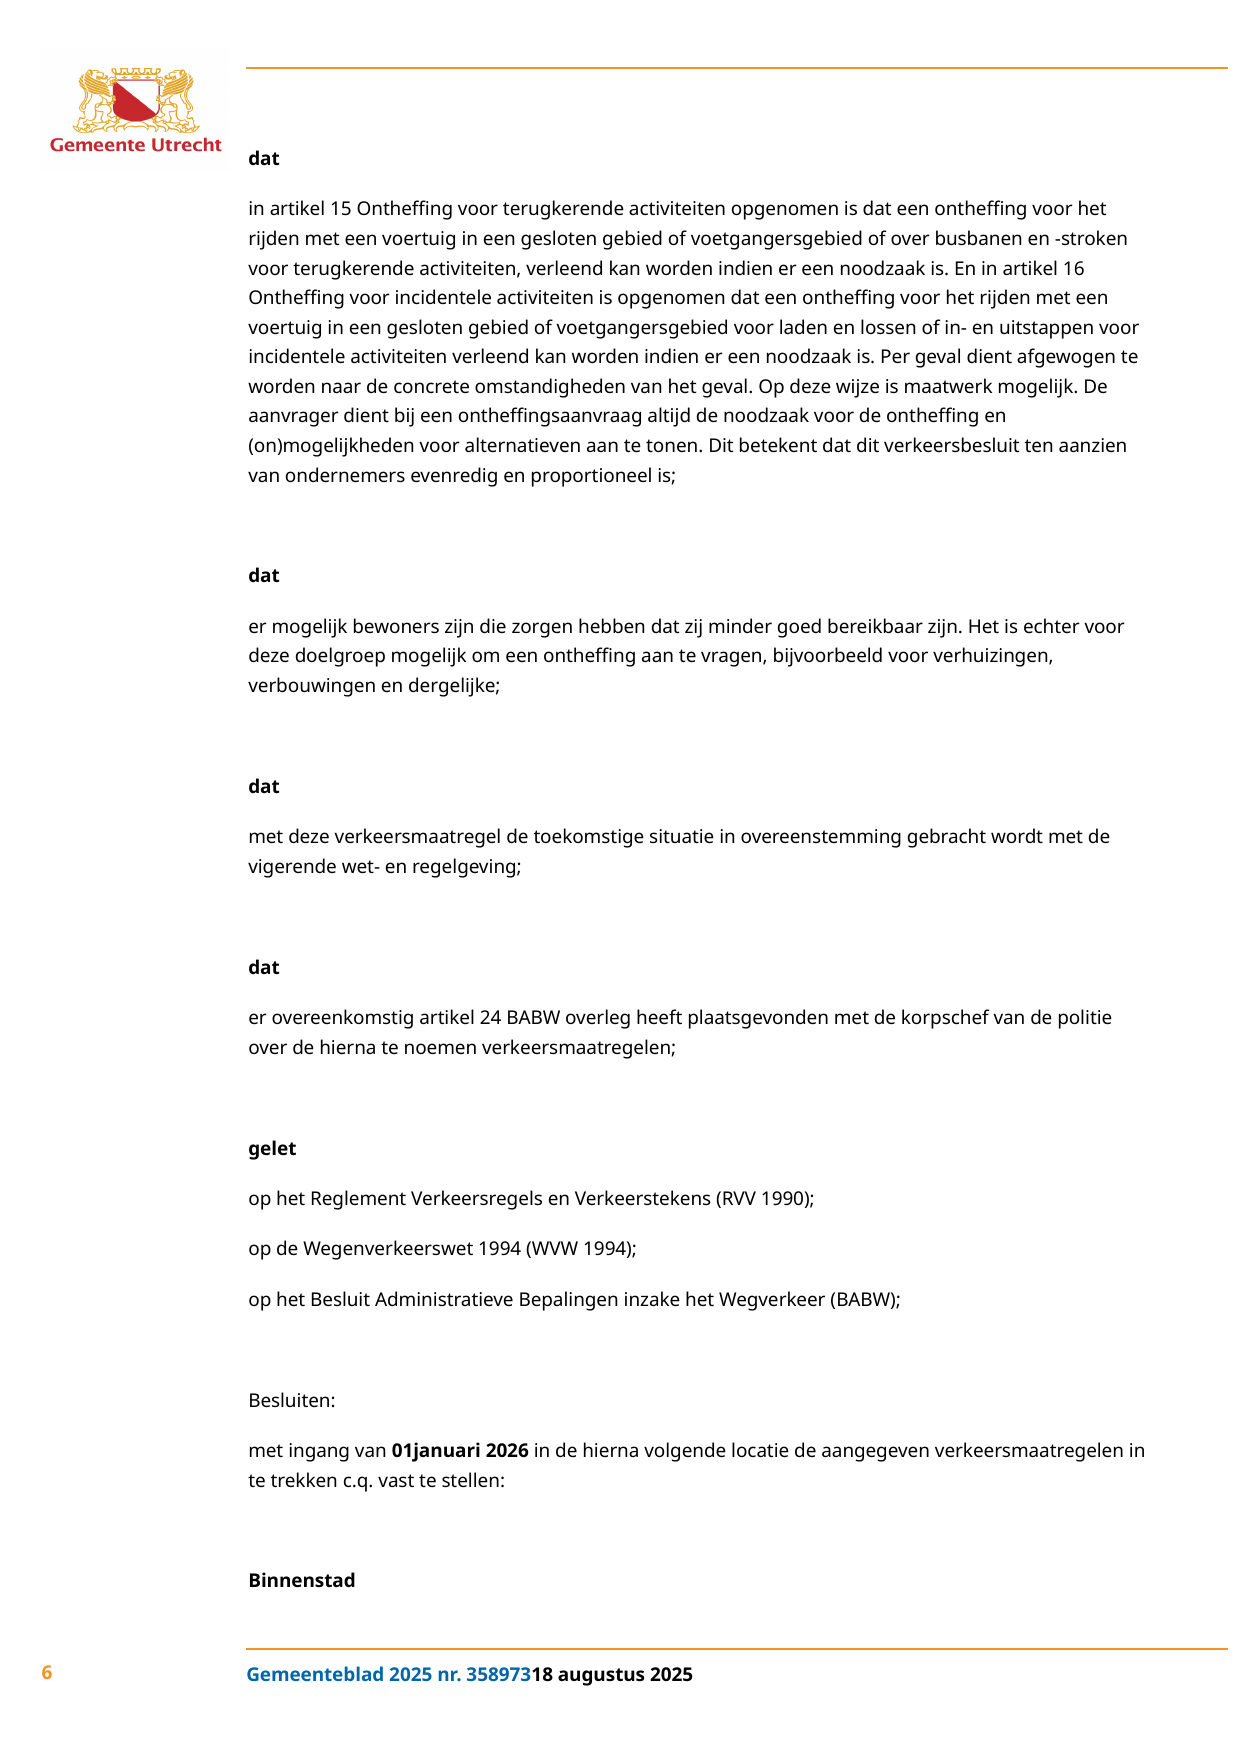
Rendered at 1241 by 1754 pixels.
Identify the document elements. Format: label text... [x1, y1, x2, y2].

text er mogelijk bewoners zijn die zorgen hebben dat zij minder goed bereikbaar zijn. Het is echter voor deze doelgroep mogelijk om een ontheffing aan te vragen, bijvoorbeeld voor verhuizingen, verbouwingen en dergelijke; [248, 613, 1152, 698]
text dat [248, 773, 1152, 799]
text dat [248, 563, 1152, 588]
text Binnenstad [248, 1568, 1152, 1593]
text met ingang van 01januari 2026 in de hierna volgende locatie de aangegeven verkeersmaatregelen in te trekken c.q. vast te stellen: [248, 1437, 1152, 1493]
text gelet [248, 1135, 1152, 1161]
text dat [248, 954, 1152, 980]
text Besluiten: [248, 1387, 1152, 1413]
text op de Wegenverkeerswet 1994 (WVW 1994); [248, 1236, 1152, 1261]
text in artikel 15 Ontheffing voor terugkerende activiteiten opgenomen is dat een ontheffing voor het rijden met een voertuig in een gesloten gebied of voetgangersgebied of over busbanen en -stroken voor terugkerende activiteiten, verleend kan worden indien er een noodzaak is. En in artikel 16 Ontheffing voor incidentele activiteiten is opgenomen dat een ontheffing voor het rijden met een voertuig in een gesloten gebied of voetgangersgebied voor laden en lossen of in- en uitstappen voor incidentele activiteiten verleend kan worden indien er een noodzaak is. Per geval dient afgewogen te worden naar de concrete omstandigheden van het geval. Op deze wijze is maatwerk mogelijk. De aanvrager dient bij een ontheffingsaanvraag altijd de noodzaak voor de ontheffing en (on)mogelijkheden voor alternatieven aan te tonen. Dit betekent dat dit verkeersbesluit ten aanzien van ondernemers evenredig en proportioneel is; [248, 196, 1152, 488]
text dat [248, 145, 1152, 171]
picture [41, 47, 231, 172]
text op het Besluit Administratieve Bepalingen inzake het Wegverkeer (BABW); [248, 1286, 1152, 1312]
text met deze verkeersmaatregel de toekomstige situatie in overeenstemming gebracht wordt met de vigerende wet- en regelgeving; [248, 823, 1152, 879]
text op het Reglement Verkeersregels en Verkeerstekens (RVV 1990); [248, 1185, 1152, 1211]
text er overeenkomstig artikel 24 BABW overleg heeft plaatsgevonden met de korpschef van de politie over de hierna te noemen verkeersmaatregelen; [248, 1004, 1152, 1060]
